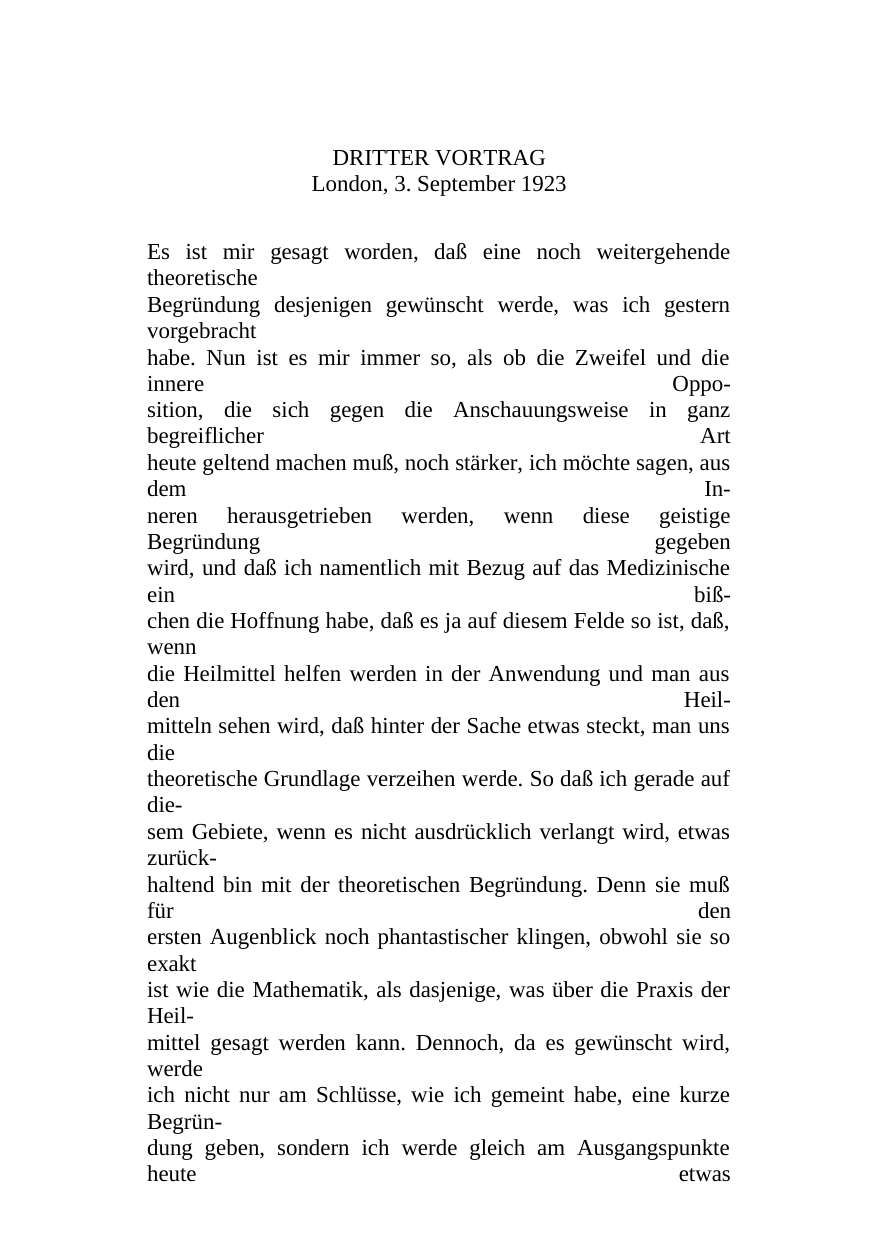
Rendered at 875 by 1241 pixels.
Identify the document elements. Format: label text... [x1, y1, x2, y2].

text Es ist mir gesagt worden, daß eine noch weitergehende theoretische Begründung desjenigen gewünscht werde, was ich gestern vorgebracht habe. Nun ist es mir immer so, als ob die Zweifel und die innere Oppo- sition, die sich gegen die Anschauungsweise in ganz begreiflicher Art heute geltend machen muß, noch stärker, ich möchte sagen, aus dem In- neren herausgetrieben werden, wenn diese geistige Begründung gegeben wird, und daß ich namentlich mit Bezug auf das Medizinische ein biß- chen die Hoffnung habe, daß es ja auf diesem Felde so ist, daß, wenn die Heilmittel helfen werden in der Anwendung und man aus den Heil- mitteln sehen wird, daß hinter der Sache etwas steckt, man uns die theoretische Grundlage verzeihen werde. So daß ich gerade auf die- sem Gebiete, wenn es nicht ausdrücklich verlangt wird, etwas zurück- haltend bin mit der theoretischen Begründung. Denn sie muß für den ersten Augenblick noch phantastischer klingen, obwohl sie so exakt ist wie die Mathematik, als dasjenige, was über die Praxis der Heil- mittel gesagt werden kann. Dennoch, da es gewünscht wird, werde ich nicht nur am Schlüsse, wie ich gemeint habe, eine kurze Begrün- dung geben, sondern ich werde gleich am Ausgangspunkte heute etwas [147, 238, 731, 1187]
text DRITTER VORTRAG London, 3. September 1923 [147, 144, 731, 196]
